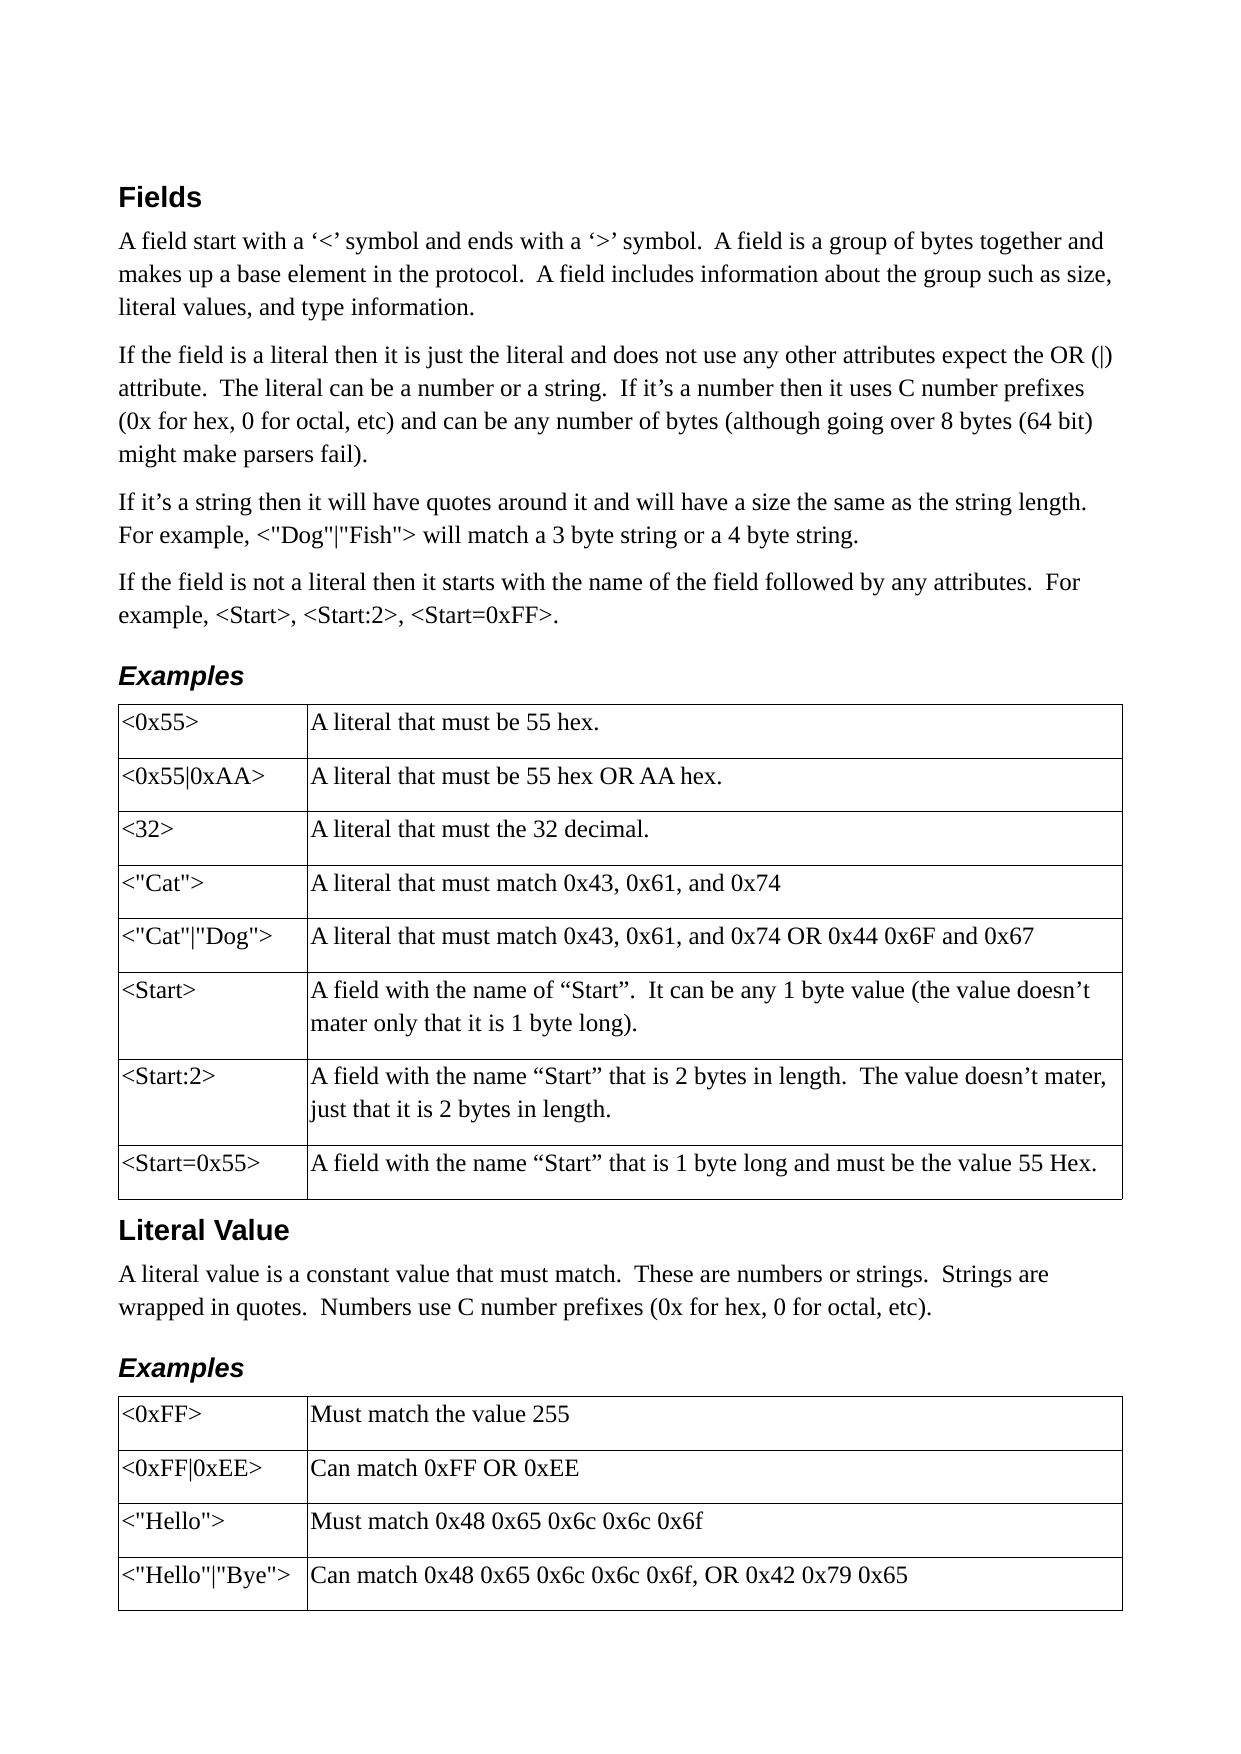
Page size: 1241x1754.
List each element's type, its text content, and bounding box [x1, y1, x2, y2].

table_cell <0x55|0xAA> [119, 759, 307, 811]
table_header Must match the value 255 [308, 1397, 1122, 1450]
table_cell <Start> [119, 973, 307, 1058]
table_cell <Start:2> [119, 1060, 307, 1145]
table_cell Can match 0x48 0x65 0x6c 0x6c 0x6f, OR 0x42 0x79 0x65 [308, 1558, 1122, 1610]
table_cell A literal that must match 0x43, 0x61, and 0x74 [308, 866, 1122, 918]
table_cell <"Cat"|"Dog"> [119, 919, 307, 972]
table_cell A field with the name “Start” that is 2 bytes in length. The value doesn’t mater, just that it is 2 bytes in length. [308, 1060, 1122, 1145]
text A literal value is a constant value that must match. These are numbers or strings. Strings are wrapped in quotes. Numbers use C number prefixes (0x for hex, 0 for octal, etc). [118, 1259, 1122, 1321]
subtitle Fields [118, 180, 1122, 214]
table_cell <"Cat"> [119, 866, 307, 918]
text If it’s a string then it will have quotes around it and will have a size the same as the string length. For example, <"Dog"|"Fish"> will match a 3 byte string or a 4 byte string. [118, 487, 1122, 548]
table_cell A literal that must be 55 hex OR AA hex. [308, 759, 1122, 811]
text A field start with a ‘<’ symbol and ends with a ‘>’ symbol. A field is a group of bytes together and makes up a base element in the protocol. A field includes information about the group such as size, literal values, and type information. [118, 226, 1122, 321]
table_header <0x55> [119, 705, 307, 758]
table_cell Can match 0xFF OR 0xEE [308, 1451, 1122, 1503]
text If the field is not a literal then it starts with the name of the field followed by any attributes. For example, <Start>, <Start:2>, <Start=0xFF>. [118, 567, 1122, 629]
table_header A literal that must be 55 hex. [308, 705, 1122, 758]
table_cell A field with the name of “Start”. It can be any 1 byte value (the value doesn’t mater only that it is 1 byte long). [308, 973, 1122, 1058]
table_cell <"Hello"|"Bye"> [119, 1558, 307, 1610]
table_cell <32> [119, 812, 307, 865]
subtitle Examples [118, 660, 1122, 692]
table_cell <"Hello"> [119, 1504, 307, 1557]
text If the field is a literal then it is just the literal and does not use any other attributes expect the OR (|) attribute. The literal can be a number or a string. If it’s a number then it uses C number prefixes (0x for hex, 0 for octal, etc) and can be any number of bytes (although going over 8 bytes (64 bit) might make parsers fail). [118, 340, 1122, 468]
subtitle Literal Value [118, 1213, 1122, 1247]
table_cell <Start=0x55> [119, 1146, 307, 1198]
table_cell <0xFF|0xEE> [119, 1451, 307, 1503]
subtitle Examples [118, 1352, 1122, 1384]
table_cell A literal that must the 32 decimal. [308, 812, 1122, 865]
table_cell Must match 0x48 0x65 0x6c 0x6c 0x6f [308, 1504, 1122, 1557]
table_cell A literal that must match 0x43, 0x61, and 0x74 OR 0x44 0x6F and 0x67 [308, 919, 1122, 972]
table_header <0xFF> [119, 1397, 307, 1450]
table_cell A field with the name “Start” that is 1 byte long and must be the value 55 Hex. [308, 1146, 1122, 1198]
